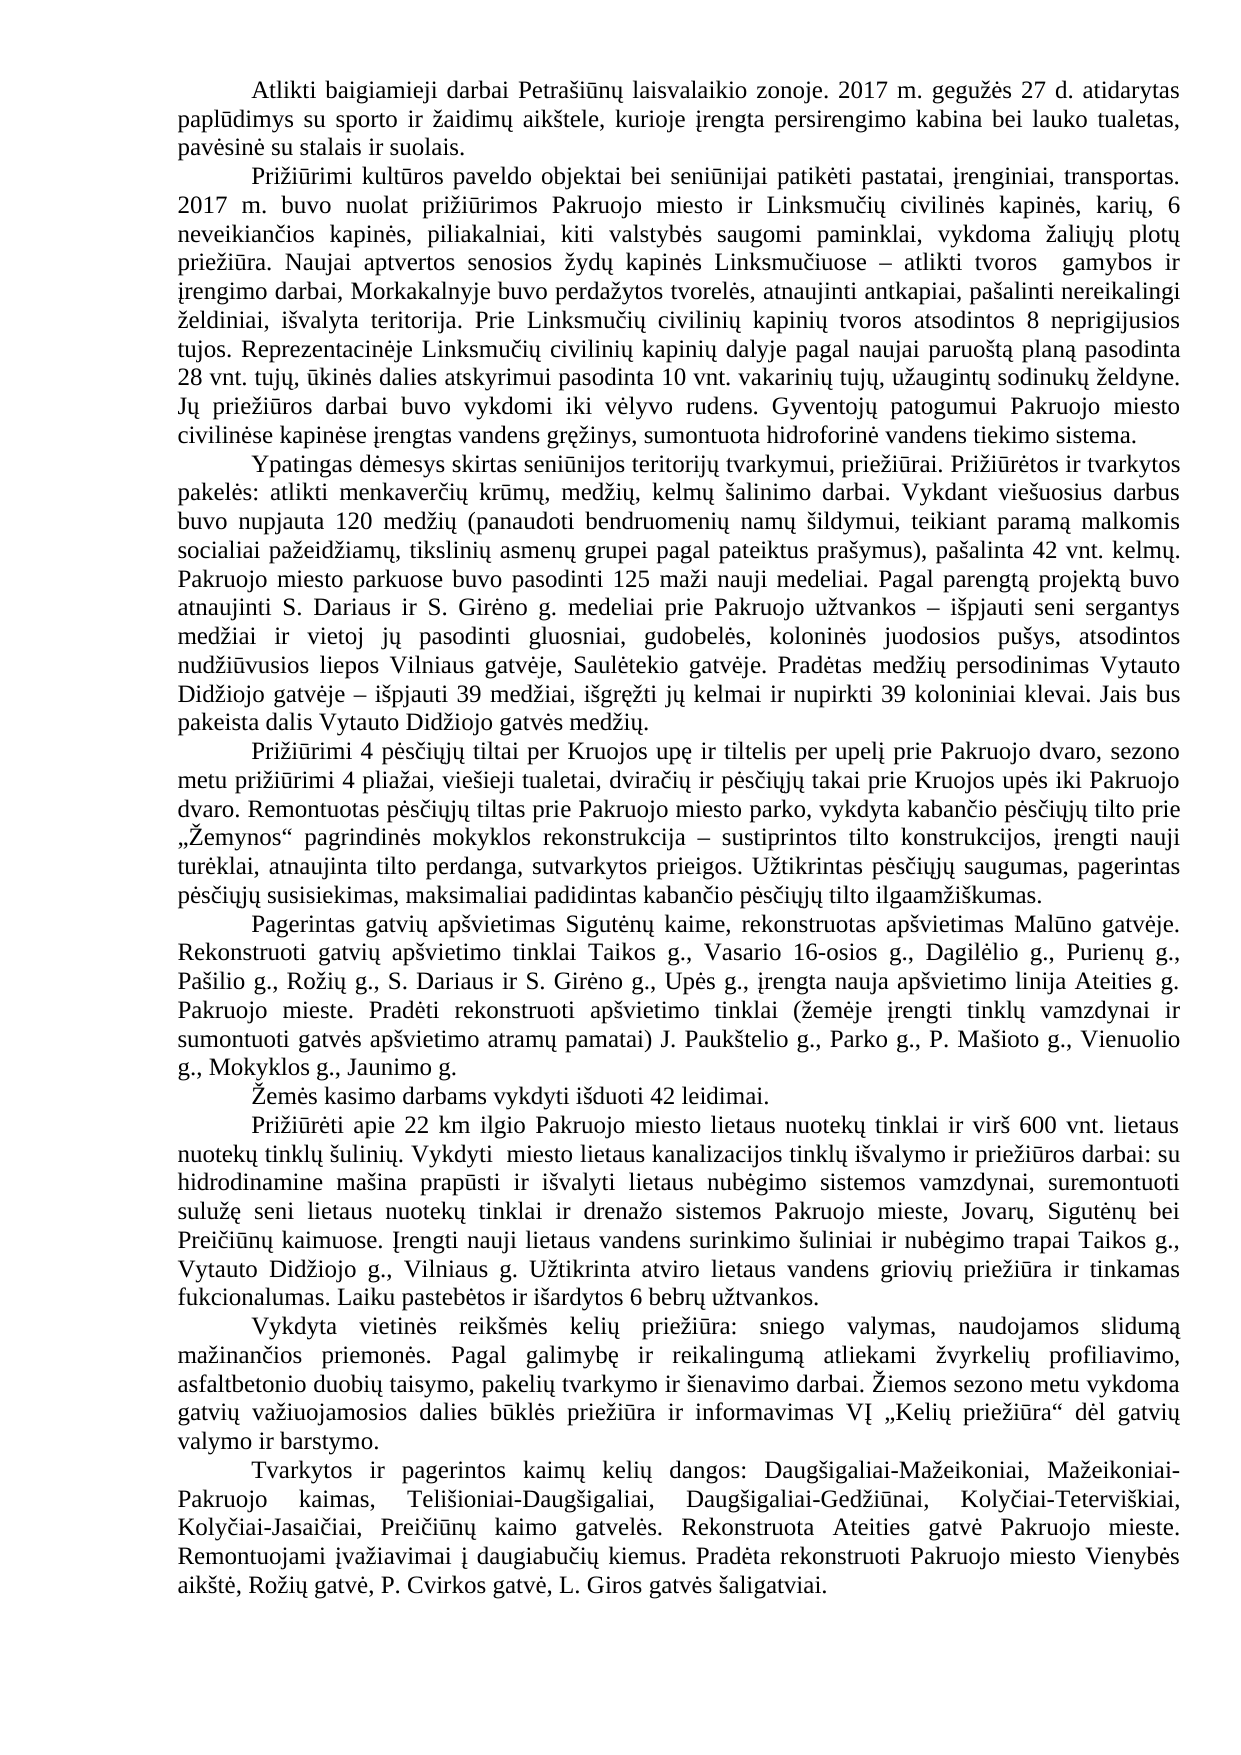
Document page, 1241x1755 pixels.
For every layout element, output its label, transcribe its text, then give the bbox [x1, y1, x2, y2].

text Žemės kasimo darbams vykdyti išduoti 42 leidimai. [177, 1081, 1181, 1110]
text Prižiūrimi 4 pėsčiųjų tiltai per Kruojos upę ir tiltelis per upelį prie Pakruojo dvaro, sezono metu prižiūrimi 4 pliažai, viešieji tualetai, dviračių ir pėsčiųjų takai prie Kruojos upės iki Pakruojo dvaro. Remontuotas pėsčiųjų tiltas prie Pakruojo miesto parko, vykdyta kabančio pėsčiųjų tilto prie „Žemynos“ pagrindinės mokyklos rekonstrukcija – sustiprintos tilto konstrukcijos, įrengti nauji turėklai, atnaujinta tilto perdanga, sutvarkytos prieigos. Užtikrintas pėsčiųjų saugumas, pagerintas pėsčiųjų susisiekimas, maksimaliai padidintas kabančio pėsčiųjų tilto ilgaamžiškumas. [177, 736, 1181, 909]
text Pagerintas gatvių apšvietimas Sigutėnų kaime, rekonstruotas apšvietimas Malūno gatvėje. Rekonstruoti gatvių apšvietimo tinklai Taikos g., Vasario 16-osios g., Dagilėlio g., Purienų g., Pašilio g., Rožių g., S. Dariaus ir S. Girėno g., Upės g., įrengta nauja apšvietimo linija Ateities g. Pakruojo mieste. Pradėti rekonstruoti apšvietimo tinklai (žemėje įrengti tinklų vamzdynai ir sumontuoti gatvės apšvietimo atramų pamatai) J. Paukštelio g., Parko g., P. Mašioto g., Vienuolio g., Mokyklos g., Jaunimo g. [177, 909, 1181, 1081]
text Prižiūrimi kultūros paveldo objektai bei seniūnijai patikėti pastatai, įrenginiai, transportas. 2017 m. buvo nuolat prižiūrimos Pakruojo miesto ir Linksmučių civilinės kapinės, karių, 6 neveikiančios kapinės, piliakalniai, kiti valstybės saugomi paminklai, vykdoma žaliųjų plotų priežiūra. Naujai aptvertos senosios žydų kapinės Linksmučiuose – atlikti tvoros gamybos ir įrengimo darbai, Morkakalnyje buvo perdažytos tvorelės, atnaujinti antkapiai, pašalinti nereikalingi želdiniai, išvalyta teritorija. Prie Linksmučių civilinių kapinių tvoros atsodintos 8 neprigijusios tujos. Reprezentacinėje Linksmučių civilinių kapinių dalyje pagal naujai paruoštą planą pasodinta 28 vnt. tujų, ūkinės dalies atskyrimui pasodinta 10 vnt. vakarinių tujų, užaugintų sodinukų želdyne. Jų priežiūros darbai buvo vykdomi iki vėlyvo rudens. Gyventojų patogumui Pakruojo miesto civilinėse kapinėse įrengtas vandens gręžinys, sumontuota hidroforinė vandens tiekimo sistema. [177, 161, 1181, 449]
text Ypatingas dėmesys skirtas seniūnijos teritorijų tvarkymui, priežiūrai. Prižiūrėtos ir tvarkytos pakelės: atlikti menkaverčių krūmų, medžių, kelmų šalinimo darbai. Vykdant viešuosius darbus buvo nupjauta 120 medžių (panaudoti bendruomenių namų šildymui, teikiant paramą malkomis socialiai pažeidžiamų, tikslinių asmenų grupei pagal pateiktus prašymus), pašalinta 42 vnt. kelmų. Pakruojo miesto parkuose buvo pasodinti 125 maži nauji medeliai. Pagal parengtą projektą buvo atnaujinti S. Dariaus ir S. Girėno g. medeliai prie Pakruojo užtvankos – išpjauti seni sergantys medžiai ir vietoj jų pasodinti gluosniai, gudobelės, koloninės juodosios pušys, atsodintos nudžiūvusios liepos Vilniaus gatvėje, Saulėtekio gatvėje. Pradėtas medžių persodinimas Vytauto Didžiojo gatvėje – išpjauti 39 medžiai, išgręžti jų kelmai ir nupirkti 39 koloniniai klevai. Jais bus pakeista dalis Vytauto Didžiojo gatvės medžių. [177, 449, 1181, 736]
text Atlikti baigiamieji darbai Petrašiūnų laisvalaikio zonoje. 2017 m. gegužės 27 d. atidarytas paplūdimys su sporto ir žaidimų aikštele, kurioje įrengta persirengimo kabina bei lauko tualetas, pavėsinė su stalais ir suolais. [177, 75, 1181, 161]
text Vykdyta vietinės reikšmės kelių priežiūra: sniego valymas, naudojamos slidumą mažinančios priemonės. Pagal galimybę ir reikalingumą atliekami žvyrkelių profiliavimo, asfaltbetonio duobių taisymo, pakelių tvarkymo ir šienavimo darbai. Žiemos sezono metu vykdoma gatvių važiuojamosios dalies būklės priežiūra ir informavimas VĮ „Kelių priežiūra“ dėl gatvių valymo ir barstymo. [177, 1311, 1181, 1455]
text Prižiūrėti apie 22 km ilgio Pakruojo miesto lietaus nuotekų tinklai ir virš 600 vnt. lietaus nuotekų tinklų šulinių. Vykdyti miesto lietaus kanalizacijos tinklų išvalymo ir priežiūros darbai: su hidrodinamine mašina prapūsti ir išvalyti lietaus nubėgimo sistemos vamzdynai, suremontuoti sulužę seni lietaus nuotekų tinklai ir drenažo sistemos Pakruojo mieste, Jovarų, Sigutėnų bei Preičiūnų kaimuose. Įrengti nauji lietaus vandens surinkimo šuliniai ir nubėgimo trapai Taikos g., Vytauto Didžiojo g., Vilniaus g. Užtikrinta atviro lietaus vandens griovių priežiūra ir tinkamas fukcionalumas. Laiku pastebėtos ir išardytos 6 bebrų užtvankos. [177, 1110, 1181, 1311]
text Tvarkytos ir pagerintos kaimų kelių dangos: Daugšigaliai-Mažeikoniai, Mažeikoniai-Pakruojo kaimas, Telišioniai-Daugšigaliai, Daugšigaliai-Gedžiūnai, Kolyčiai-Teterviškiai, Kolyčiai-Jasaičiai, Preičiūnų kaimo gatvelės. Rekonstruota Ateities gatvė Pakruojo mieste. Remontuojami įvažiavimai į daugiabučių kiemus. Pradėta rekonstruoti Pakruojo miesto Vienybės aikštė, Rožių gatvė, P. Cvirkos gatvė, L. Giros gatvės šaligatviai. [177, 1455, 1181, 1599]
